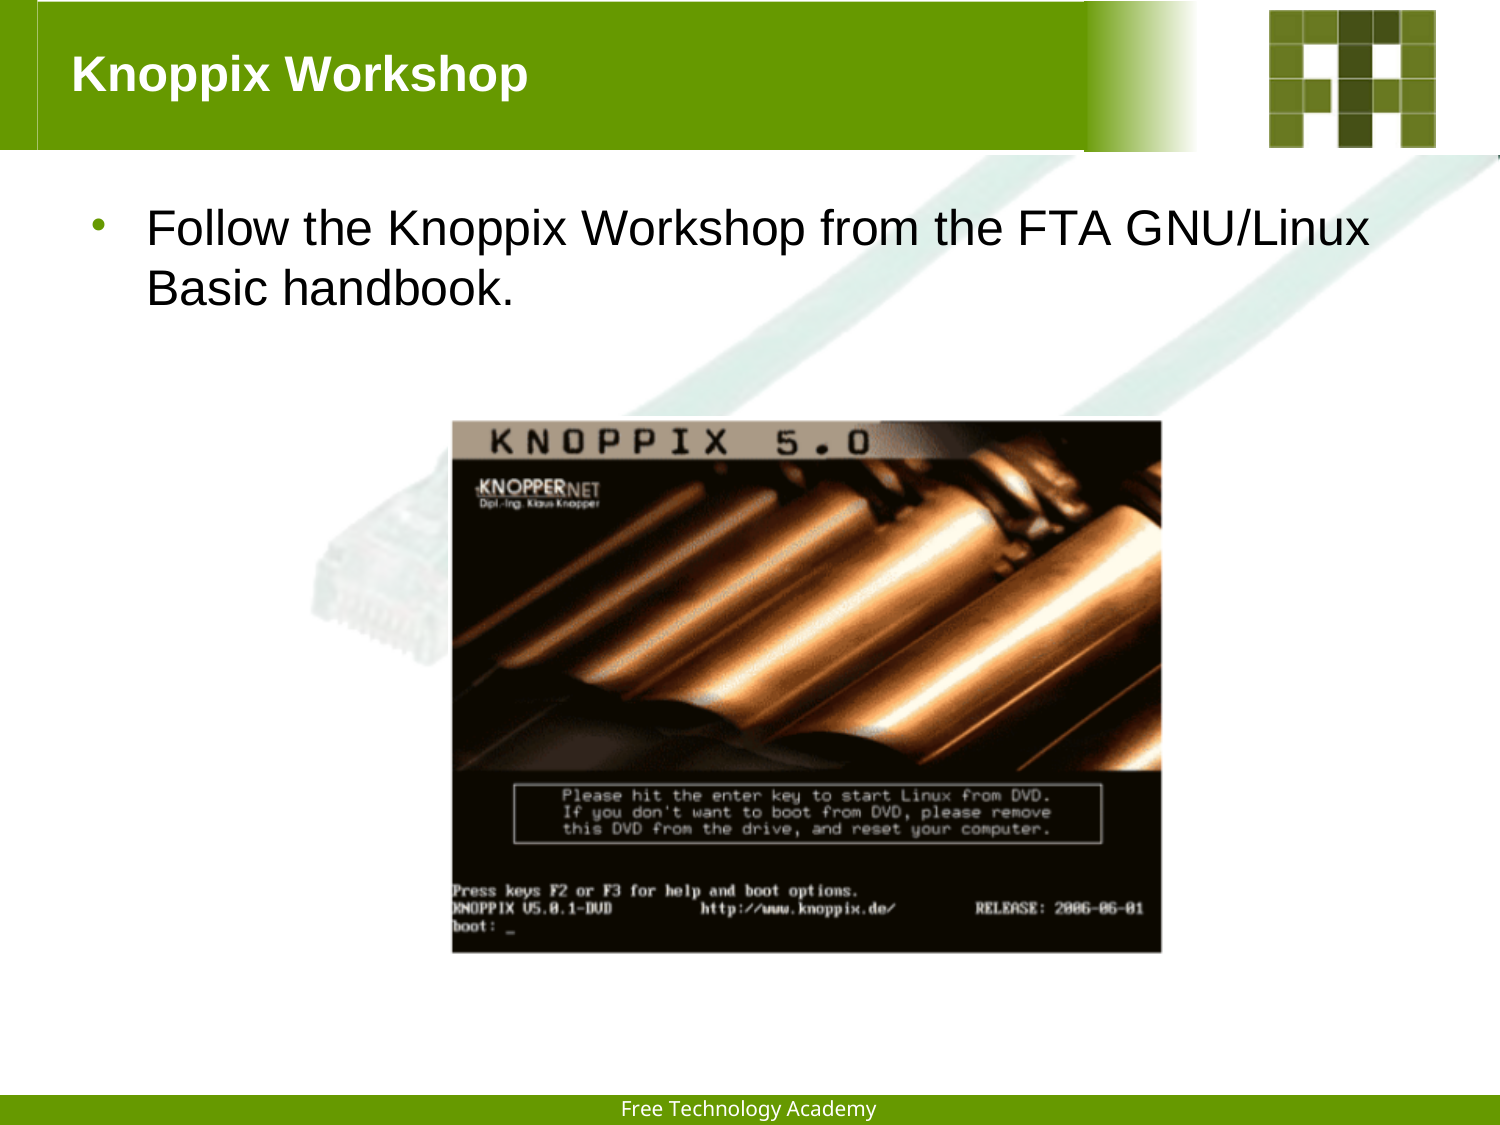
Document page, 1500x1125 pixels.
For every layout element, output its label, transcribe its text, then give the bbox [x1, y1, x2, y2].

picture [448, 416, 1166, 957]
list Follow the Knoppix Workshop from the FTA GNU/Linux Basic handbook. [75, 187, 1426, 1065]
picture [1269, 10, 1436, 148]
title Knoppix Workshop [56, 1, 1107, 152]
